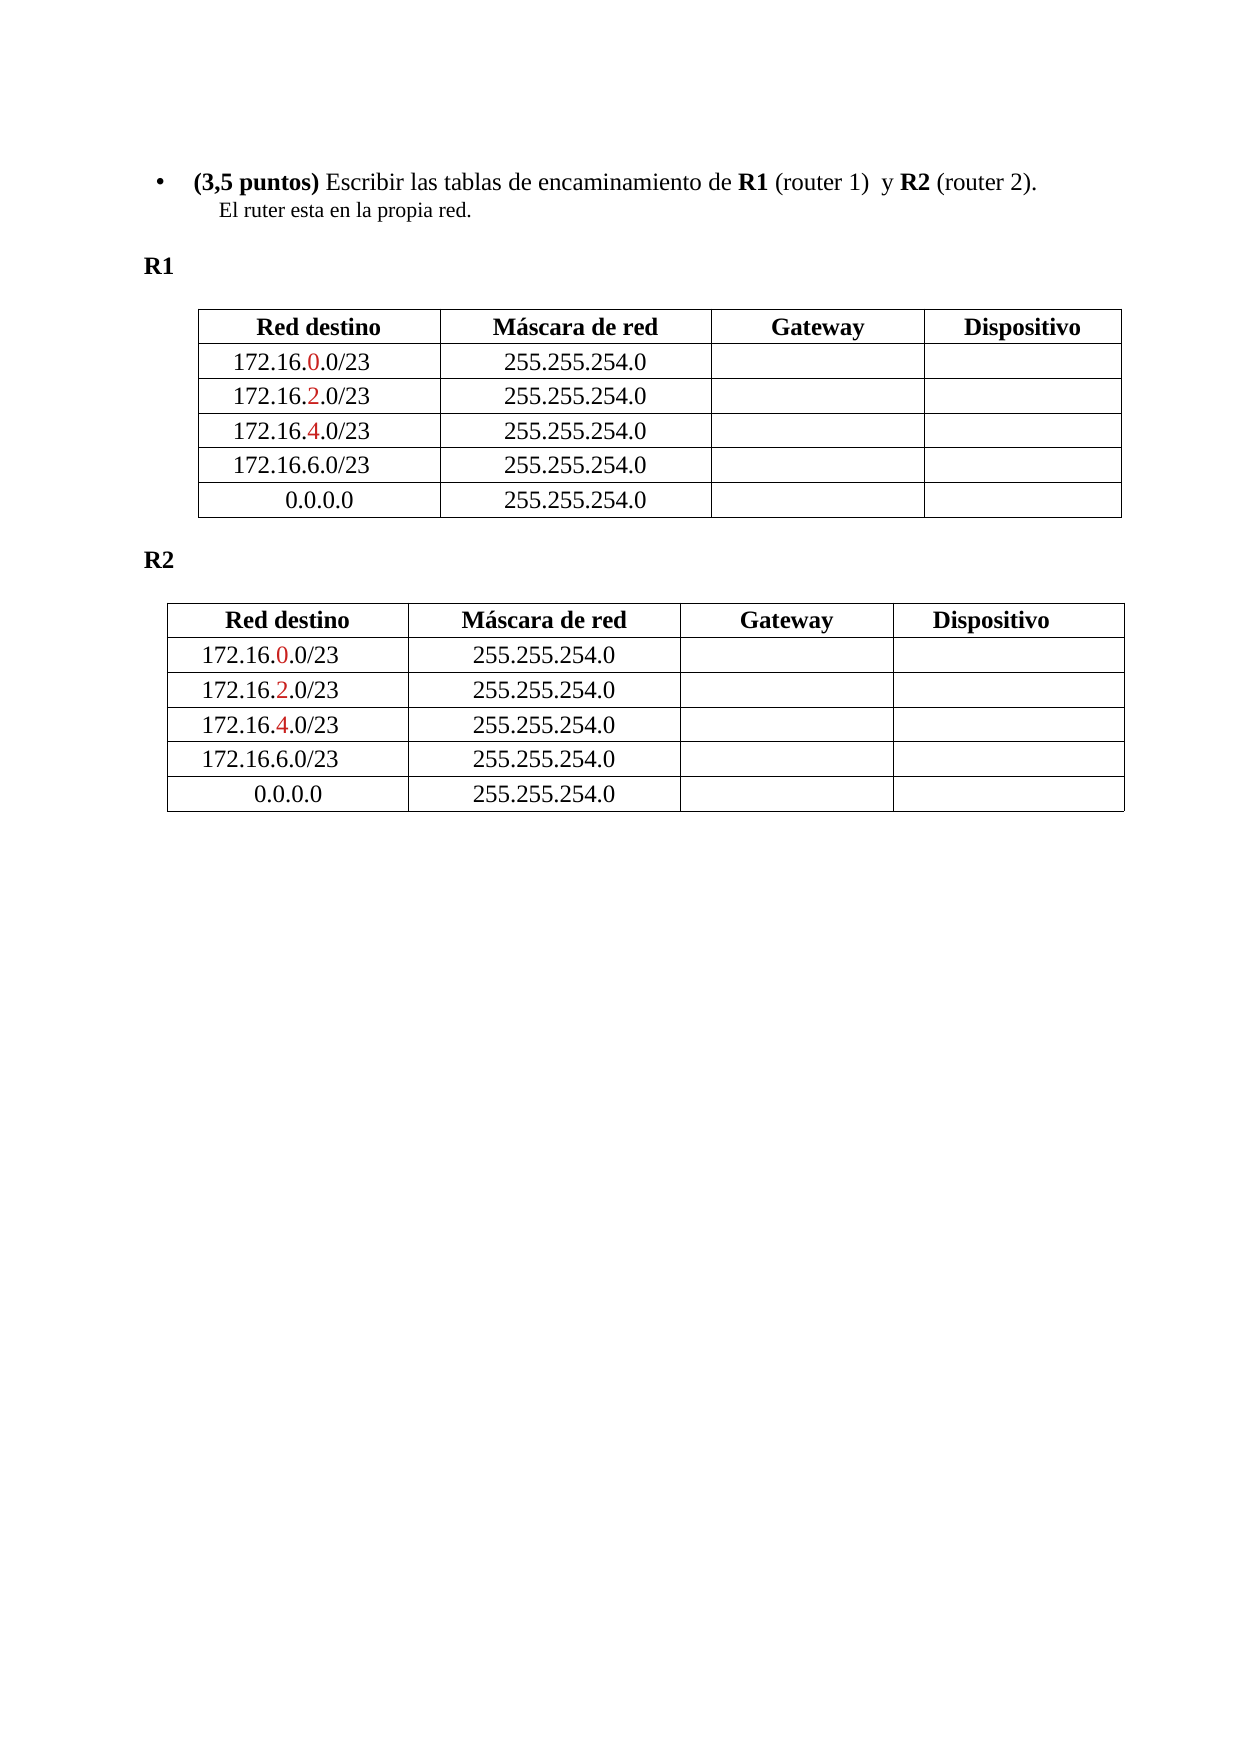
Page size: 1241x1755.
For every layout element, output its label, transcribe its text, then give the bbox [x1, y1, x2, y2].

table_cell [712, 448, 924, 482]
table_cell [894, 708, 1124, 741]
table_header Gateway [712, 310, 924, 343]
table_cell [712, 414, 924, 447]
table_header Red destino [168, 604, 408, 637]
table_cell 255.255.254.0 [441, 414, 711, 447]
table_cell 255.255.254.0 [409, 638, 680, 672]
table_cell 0.0.0.0 [199, 483, 440, 516]
table_header Dispositivo [925, 310, 1121, 343]
table_cell [925, 448, 1121, 482]
table_cell 255.255.254.0 [441, 448, 711, 482]
table_cell [712, 344, 924, 378]
table_cell 172.16.4.0/23 [168, 708, 408, 741]
table_cell 255.255.254.0 [409, 742, 680, 776]
table_cell [894, 638, 1124, 672]
text El ruter esta en la propia red. [144, 197, 1134, 222]
table_cell 172.16.6.0/23 [199, 448, 440, 482]
table_header Dispositivo [894, 604, 1124, 637]
subtitle R1 [144, 251, 727, 280]
table_cell [925, 344, 1121, 378]
table_cell 172.16.2.0/23 [199, 379, 440, 413]
table_cell [925, 414, 1121, 447]
table_cell 255.255.254.0 [409, 673, 680, 706]
list (3,5 puntos) Escribir las tablas de encaminamiento de R1 (router 1) y R2 (router 2). [156, 167, 1134, 196]
table_cell [681, 777, 893, 811]
table_cell [925, 379, 1121, 413]
table_cell 255.255.254.0 [441, 483, 711, 516]
table_cell 172.16.0.0/23 [168, 638, 408, 672]
table_cell [894, 777, 1124, 811]
subtitle R2 [144, 545, 727, 574]
table_cell 255.255.254.0 [441, 344, 711, 378]
table_cell [712, 483, 924, 516]
table_cell 0.0.0.0 [168, 777, 408, 811]
table_header Gateway [681, 604, 893, 637]
table_cell 255.255.254.0 [441, 379, 711, 413]
table_cell [894, 742, 1124, 776]
table_header Red destino [199, 310, 440, 343]
table_header Máscara de red [409, 604, 680, 637]
table_cell 172.16.4.0/23 [199, 414, 440, 447]
table_header Máscara de red [441, 310, 711, 343]
table_cell [681, 638, 893, 672]
table_cell 172.16.2.0/23 [168, 673, 408, 706]
table_cell [925, 483, 1121, 516]
table_cell 255.255.254.0 [409, 708, 680, 741]
table_cell [894, 673, 1124, 706]
table_cell [681, 742, 893, 776]
table_cell 255.255.254.0 [409, 777, 680, 811]
table_cell [681, 673, 893, 706]
table_cell 172.16.0.0/23 [199, 344, 440, 378]
table_cell 172.16.6.0/23 [168, 742, 408, 776]
table_cell [712, 379, 924, 413]
table_cell [681, 708, 893, 741]
